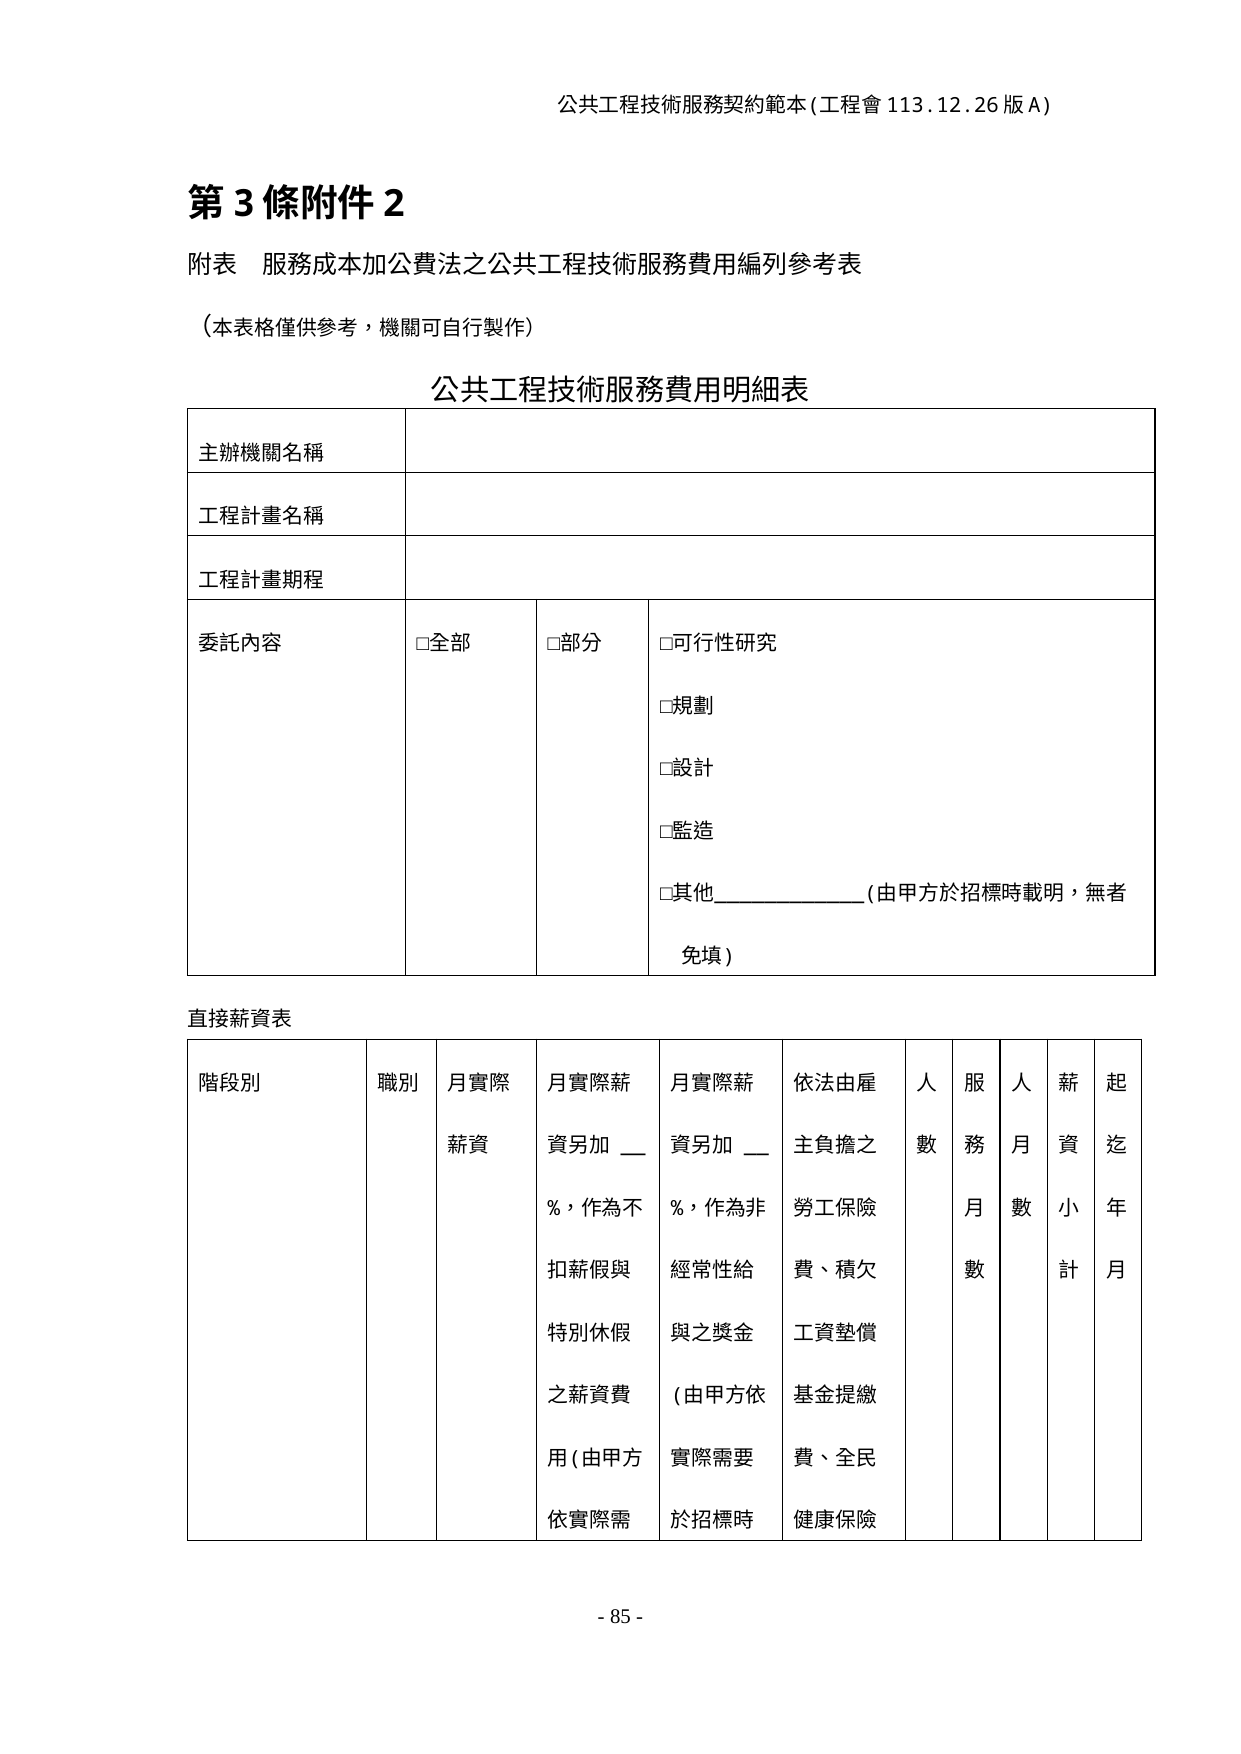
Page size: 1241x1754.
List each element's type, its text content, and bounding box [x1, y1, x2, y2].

table_cell 工程計畫名稱 [188, 473, 405, 535]
table_header 月實際薪資 [437, 1040, 536, 1539]
table_header [406, 409, 1154, 472]
text 第3條附件2 [187, 158, 1053, 221]
table_cell 委託內容 [188, 600, 405, 975]
table_header 月實際薪資另加 __%，作為非經常性給與之獎金(由甲方依實際需要於招標時 [660, 1040, 782, 1539]
table_cell [406, 536, 1154, 599]
text 附表 服務成本加公費法之公共工程技術服務費用編列參考表 [187, 221, 1053, 283]
text （本表格僅供參考，機關可自行製作） [187, 283, 1053, 346]
text 公共工程技術服務費用明細表 [187, 346, 1053, 408]
table_header 月實際薪資另加 __%，作為不扣薪假與特別休假之薪資費用(由甲方依實際需 [537, 1040, 659, 1539]
table_cell [406, 473, 1154, 535]
table_header 職別 [367, 1040, 436, 1539]
table_header 服務月數 [953, 1040, 999, 1539]
text 直接薪資表 [187, 976, 1053, 1038]
table_header 薪資小計 [1048, 1040, 1094, 1539]
table_cell 工程計畫期程 [188, 536, 405, 599]
table_header 主辦機關名稱 [188, 409, 405, 472]
table_header 依法由雇主負擔之勞工保險費、積欠工資墊償基金提繳費、全民健康保險 [783, 1040, 905, 1539]
table_header 起迄年月 [1095, 1040, 1141, 1539]
table_cell □全部 [406, 600, 536, 975]
table_header 階段別 [188, 1040, 366, 1539]
table_cell □可行性研究 □規劃 □設計 □監造 □其他____________(由甲方於招標時載明，無者免填) [649, 600, 1154, 975]
table_cell □部分 [537, 600, 648, 975]
table_header 人月數 [1001, 1040, 1047, 1539]
table_header 人數 [906, 1040, 952, 1539]
